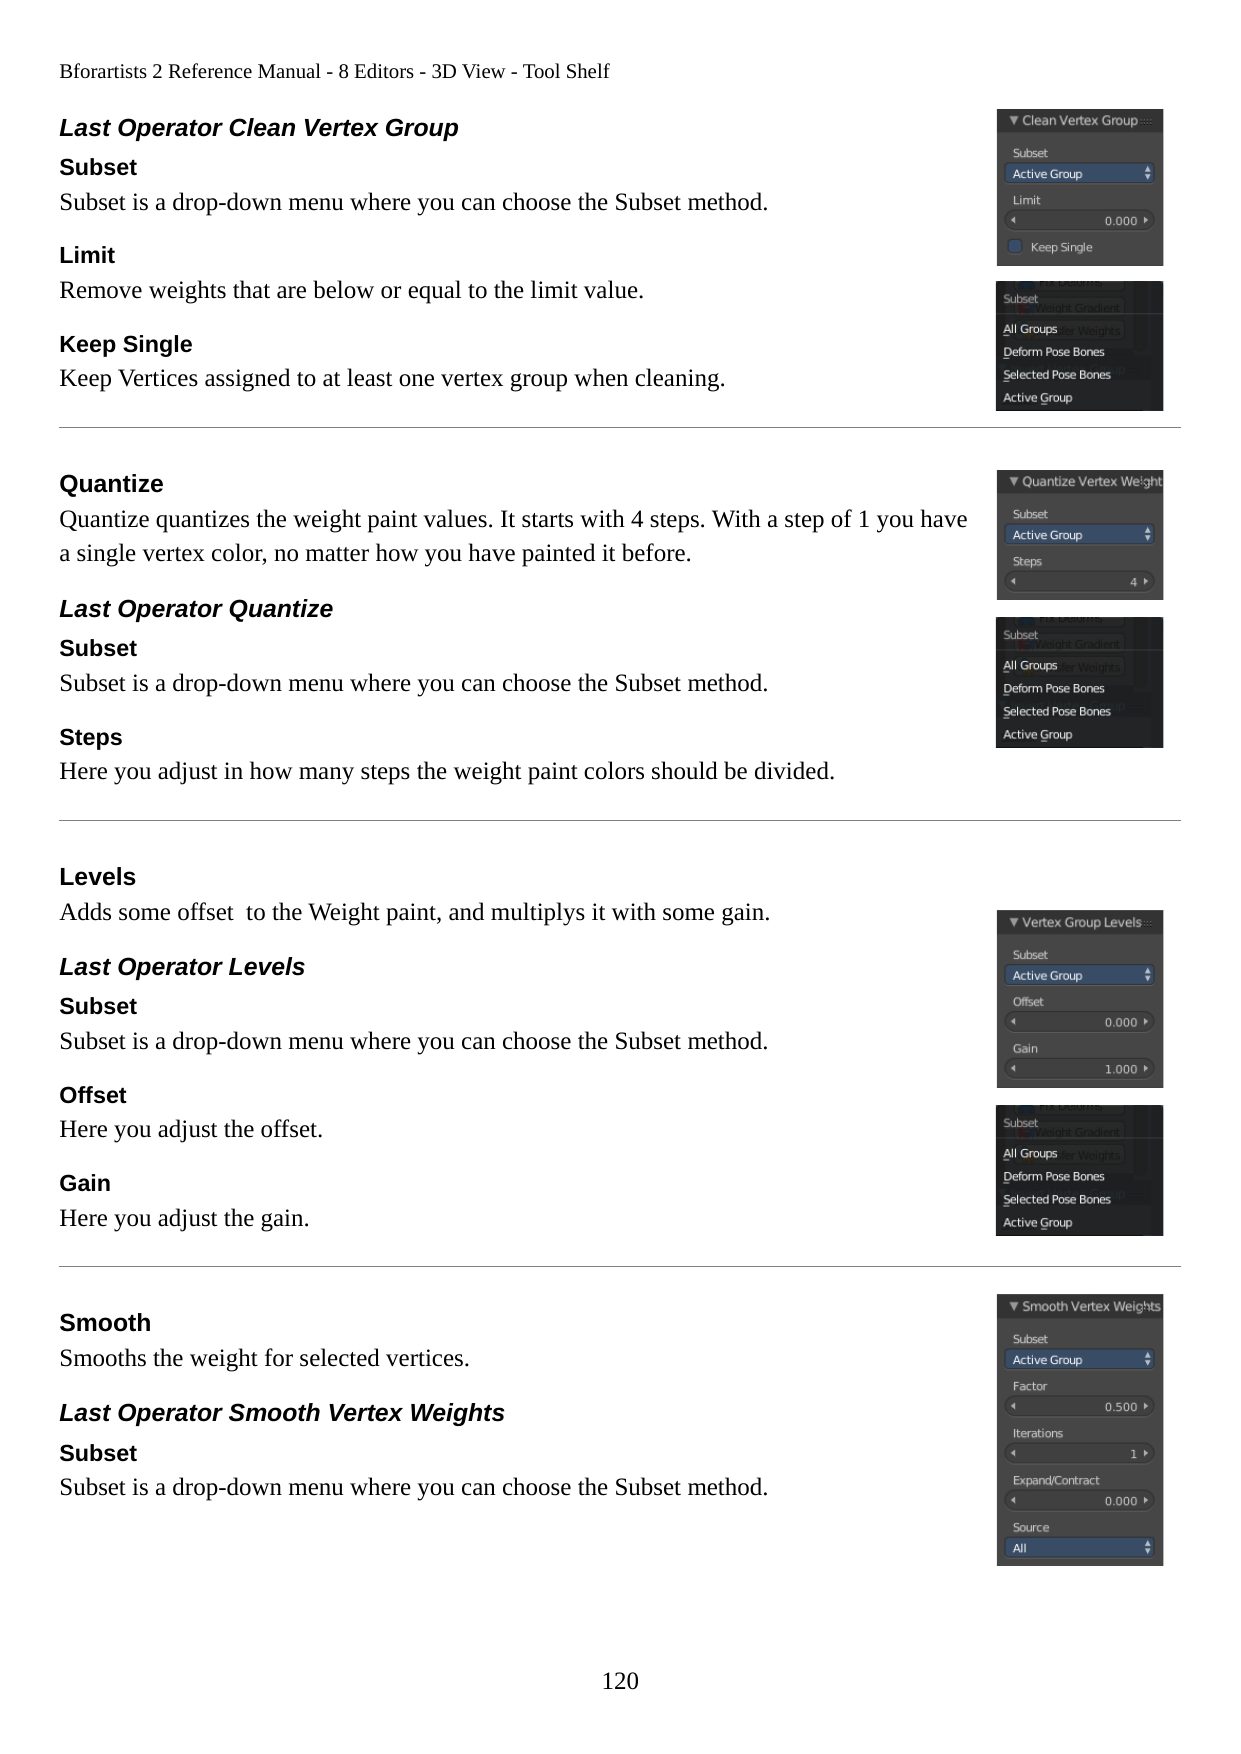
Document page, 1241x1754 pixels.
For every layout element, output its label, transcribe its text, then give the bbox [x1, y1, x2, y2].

subtitle Subset [59, 1439, 996, 1466]
subtitle [1164, 635, 1181, 661]
picture [996, 910, 1164, 1088]
subtitle [1164, 1169, 1181, 1196]
text Adds some offset to the Weight paint, and multiplys it with some gain. [59, 897, 1181, 925]
text Here you adjust the gain. [59, 1203, 995, 1231]
subtitle [1164, 952, 1181, 980]
text Subset is a drop-down menu where you can choose the Subset method. [59, 187, 996, 215]
subtitle Last Operator Clean Vertex Group [59, 113, 996, 141]
text Remove weights that are below or equal to the limit value. [59, 275, 1181, 304]
subtitle Steps [59, 723, 1181, 750]
subtitle Last Operator Levels [59, 952, 996, 980]
picture [995, 281, 1164, 411]
picture [995, 1105, 1164, 1236]
picture [996, 109, 1164, 266]
subtitle Gain [59, 1169, 995, 1196]
text Quantize quantizes the weight paint values. It starts with 4 steps. With a step of 1 you have a single vertex color, no matter how you have painted it before. [59, 504, 996, 567]
subtitle Subset [59, 993, 996, 1020]
subtitle Last Operator Quantize [59, 594, 1181, 622]
subtitle Limit [59, 242, 1181, 269]
subtitle [1164, 1308, 1181, 1337]
subtitle Quantize [59, 469, 1181, 498]
text Here you adjust the offset. [59, 1114, 995, 1143]
text Here you adjust in how many steps the weight paint colors should be divided. [59, 756, 1181, 785]
subtitle [1164, 993, 1181, 1020]
text Subset is a drop-down menu where you can choose the Subset method. [59, 1026, 996, 1055]
subtitle [1164, 1439, 1181, 1466]
subtitle Subset [59, 154, 996, 180]
subtitle Last Operator Smooth Vertex Weights [59, 1398, 996, 1427]
text Subset is a drop-down menu where you can choose the Subset method. [59, 668, 995, 696]
subtitle Levels [59, 862, 1181, 890]
subtitle [1164, 154, 1181, 180]
text Subset is a drop-down menu where you can choose the Subset method. [59, 1472, 996, 1501]
picture [996, 470, 1164, 600]
picture [996, 1294, 1164, 1566]
subtitle Subset [59, 635, 995, 661]
subtitle Smooth [59, 1308, 996, 1337]
subtitle Offset [59, 1081, 1181, 1108]
text Smooths the weight for selected vertices. [59, 1343, 996, 1372]
subtitle Keep Single [59, 330, 995, 357]
subtitle [1164, 330, 1181, 357]
picture [995, 617, 1164, 748]
text Keep Vertices assigned to at least one vertex group when cleaning. [59, 363, 995, 392]
